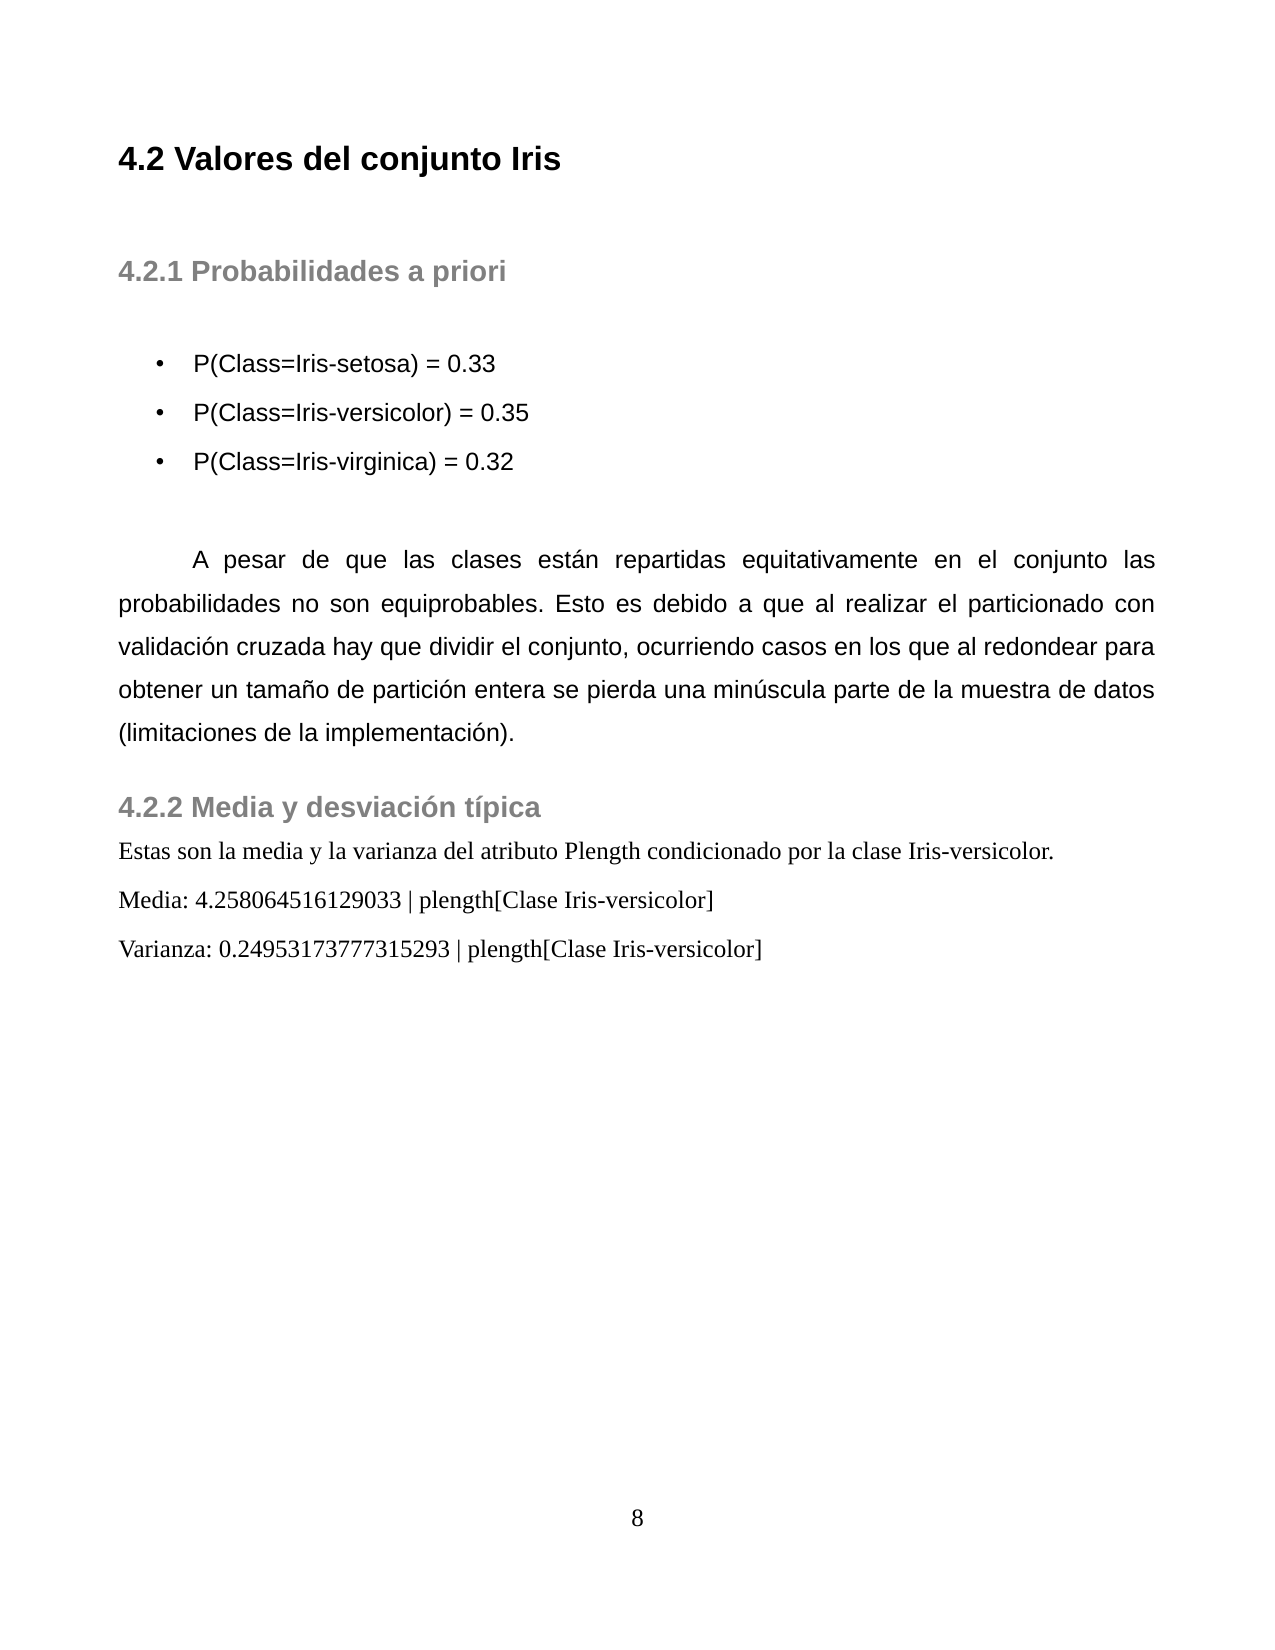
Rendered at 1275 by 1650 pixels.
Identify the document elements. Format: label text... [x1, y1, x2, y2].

text Estas son la media y la varianza del atributo Plength condicionado por la clase Iris-versicolor. [118, 836, 1157, 865]
text Media: 4.258064516129033 | plength[Clase Iris-versicolor] [118, 885, 1157, 914]
list P(Class=Iris-versicolor) = 0.35 [156, 398, 1157, 427]
text A pesar de que las clases están repartidas equitativamente en el conjunto las probabilidades no son equiprobables. Esto es debido a que al realizar el particionado con validación cruzada hay que dividir el conjunto, ocurriendo casos en los que al redondear para obtener un tamaño de partición entera se pierda una minúscula parte de la muestra de datos (limitaciones de la implementación). [118, 545, 1157, 747]
list P(Class=Iris-setosa) = 0.33 [156, 349, 1157, 378]
text Varianza: 0.24953173777315293 | plength[Clase Iris-versicolor] [118, 934, 1157, 963]
subtitle 4.2.1 Probabilidades a priori [118, 254, 1157, 287]
list P(Class=Iris-virginica) = 0.32 [156, 447, 1157, 476]
subtitle 4.2.2 Media y desviación típica [118, 790, 1157, 824]
subtitle 4.2 Valores del conjunto Iris [118, 139, 1157, 178]
